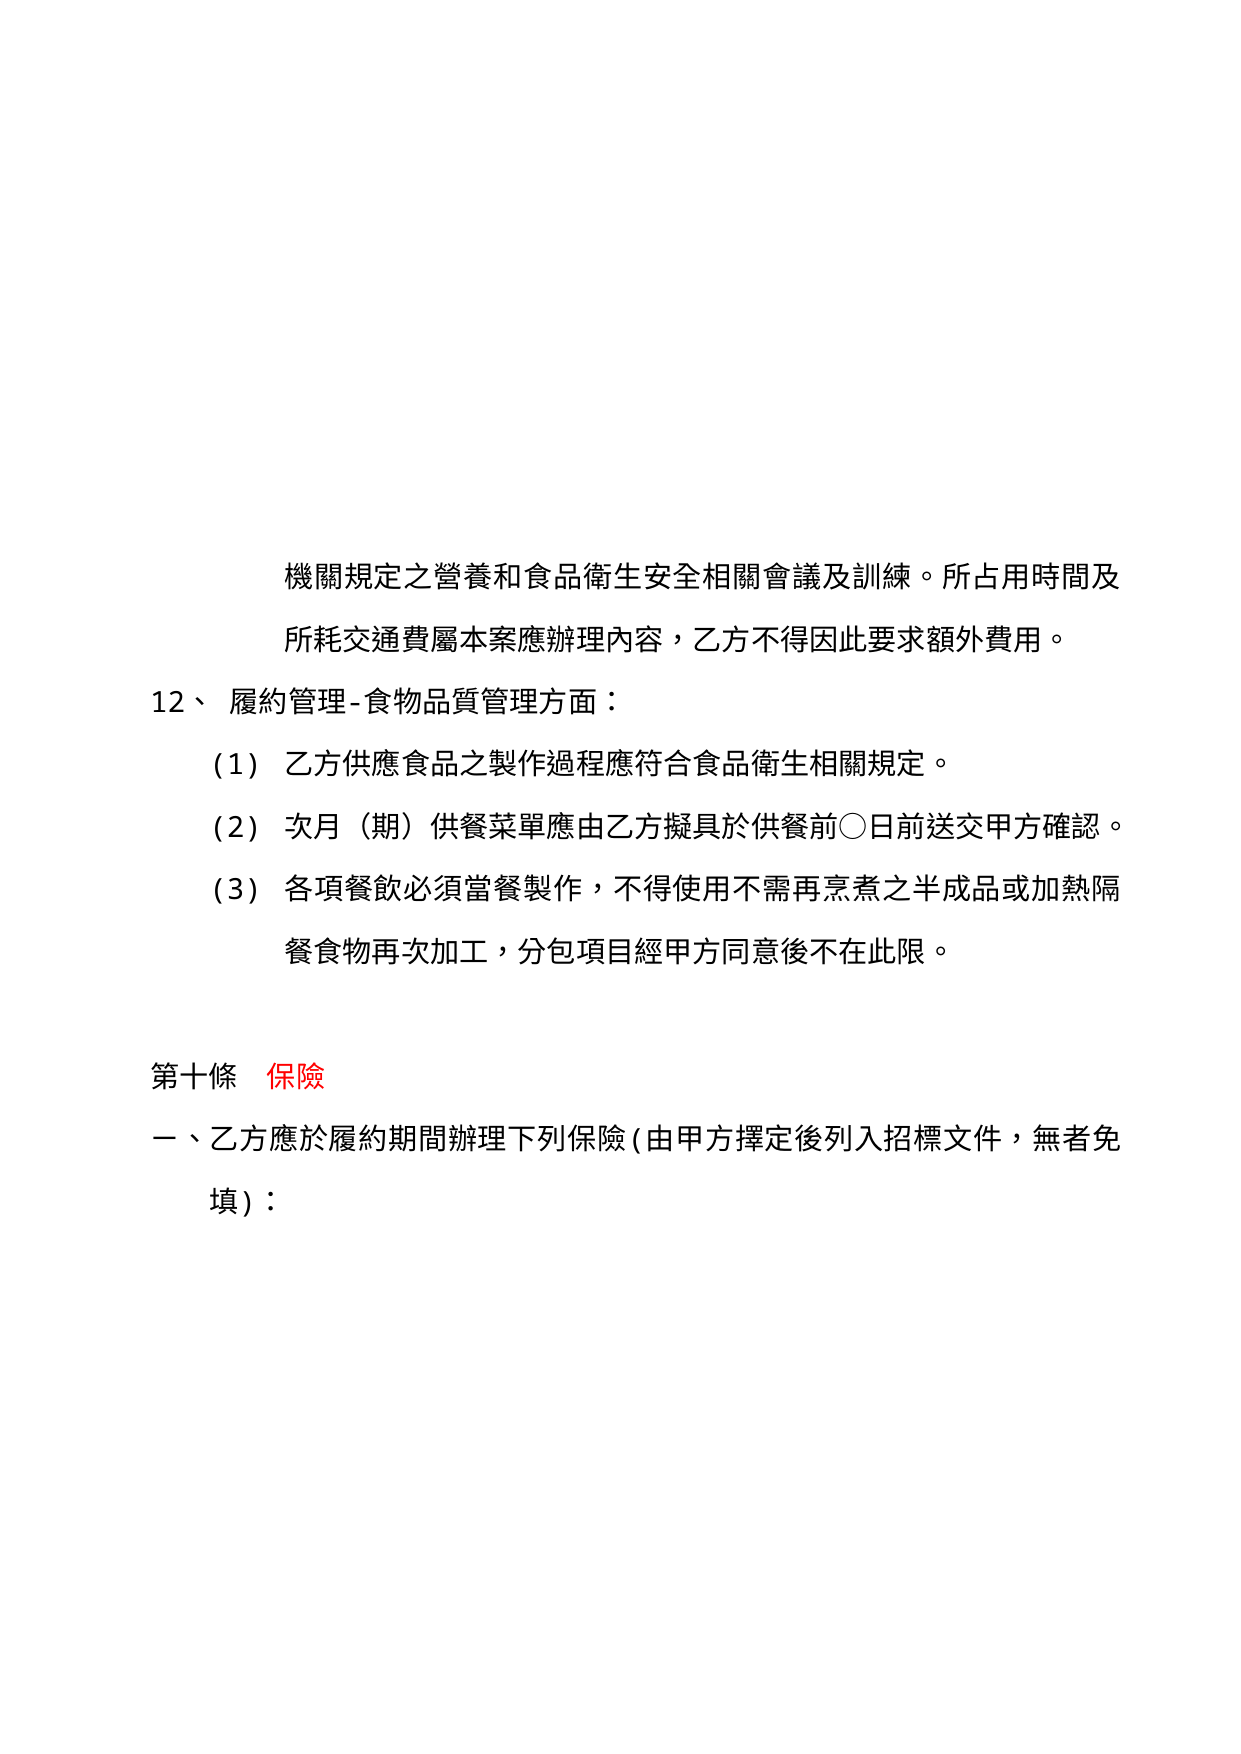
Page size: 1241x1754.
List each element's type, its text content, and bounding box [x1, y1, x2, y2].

list 次月（期）供餐菜單應由乙方擬具於供餐前○日前送交甲方確認。 [209, 783, 1122, 846]
list 機關規定之營養和食品衛生安全相關會議及訓練。所占用時間及所耗交通費屬本案應辦理內容，乙方不得因此要求額外費用。 [209, 533, 1122, 658]
list 履約管理-食物品質管理方面： [150, 658, 1122, 721]
text 第十條 保險 [150, 1033, 1122, 1096]
list 乙方供應食品之製作過程應符合食品衛生相關規定。 [209, 721, 1122, 783]
text ㄧ、乙方應於履約期間辦理下列保險(由甲方擇定後列入招標文件，無者免填)： [150, 1096, 1122, 1221]
list 各項餐飲必須當餐製作，不得使用不需再烹煮之半成品或加熱隔餐食物再次加工，分包項目經甲方同意後不在此限。 [209, 846, 1122, 971]
